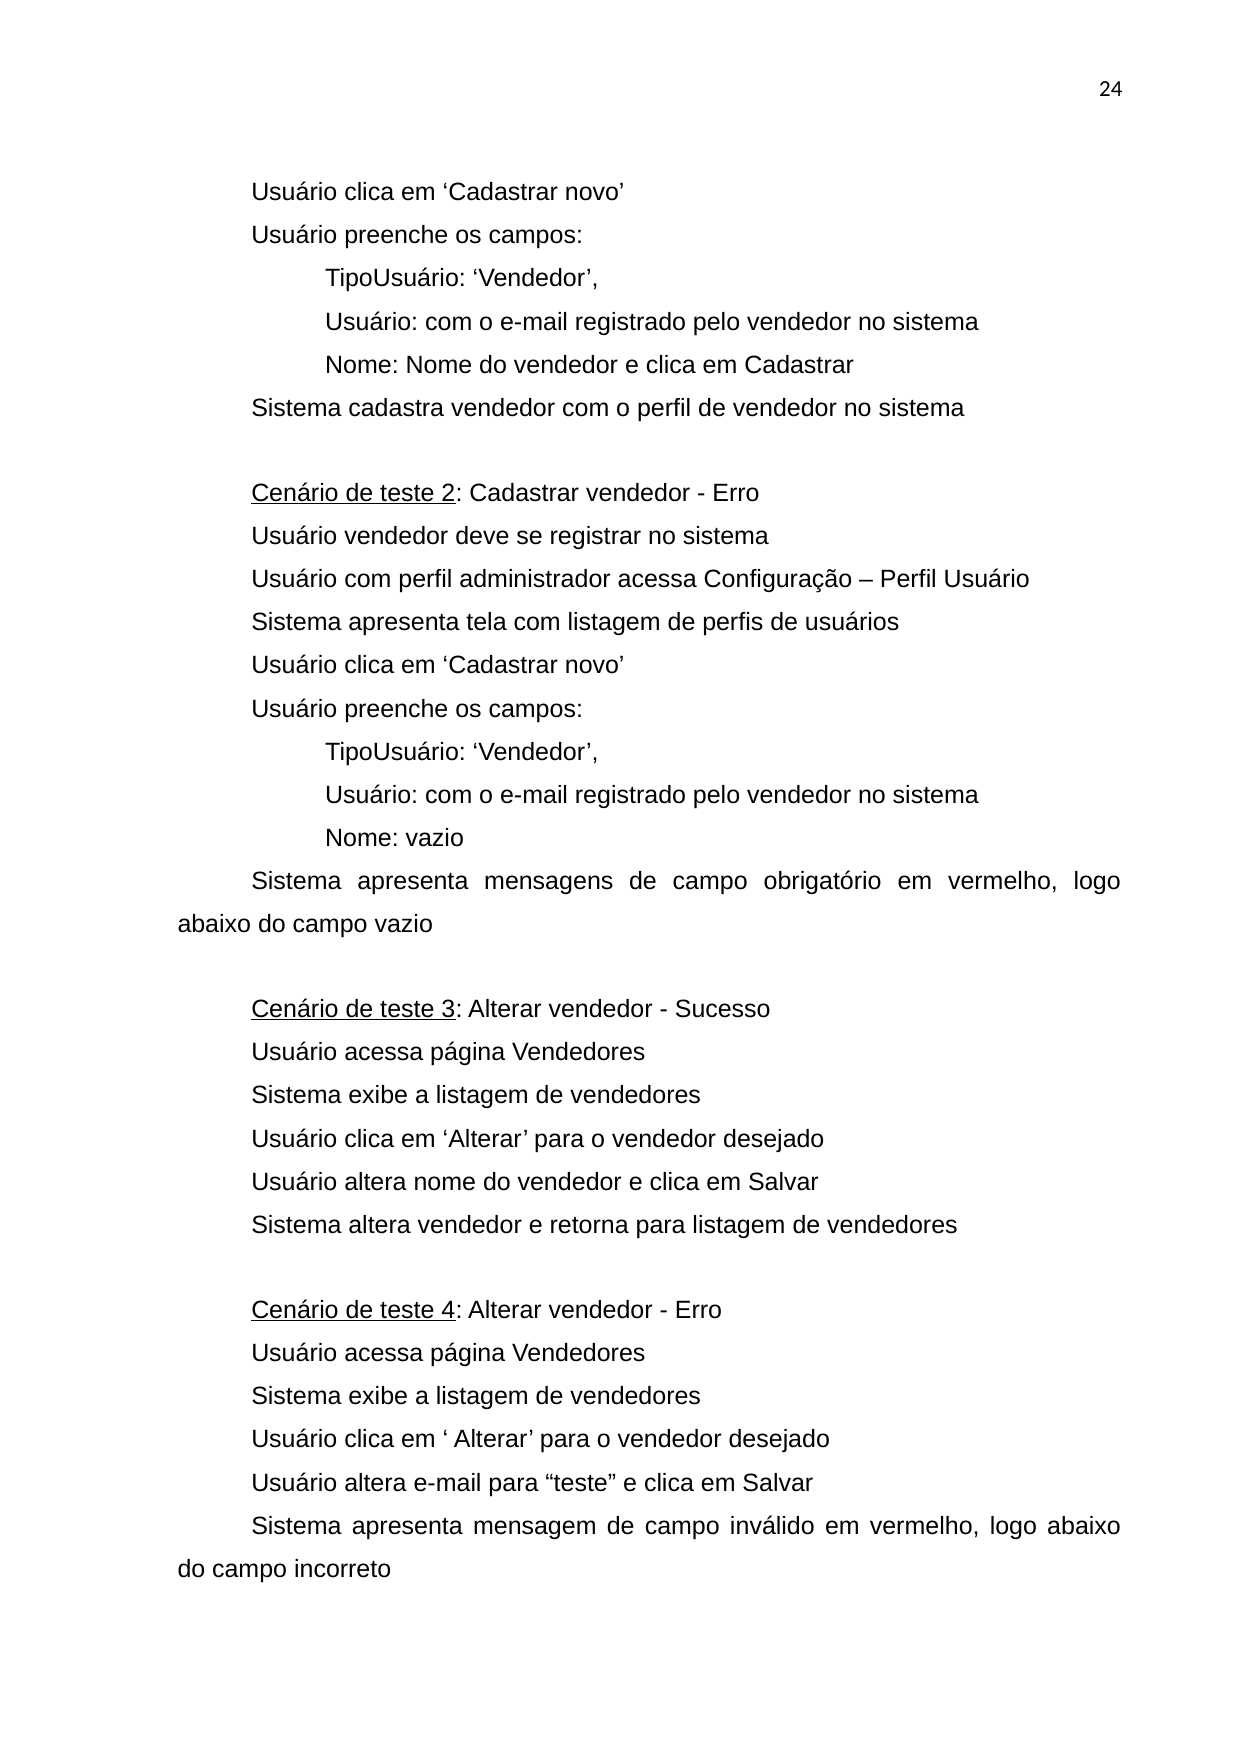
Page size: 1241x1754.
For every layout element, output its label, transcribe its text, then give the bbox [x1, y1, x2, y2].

text Cenário de teste 3: Alterar vendedor - Sucesso [177, 994, 1122, 1023]
text Usuário clica em ‘ Alterar’ para o vendedor desejado [177, 1424, 1122, 1453]
text Cenário de teste 2: Cadastrar vendedor - Erro [177, 478, 1122, 507]
text Nome: vazio [177, 823, 1122, 852]
text Nome: Nome do vendedor e clica em Cadastrar [177, 350, 1122, 378]
text Cenário de teste 4: Alterar vendedor - Erro [177, 1295, 1122, 1324]
text Sistema exibe a listagem de vendedores [177, 1081, 1122, 1109]
text Usuário: com o e-mail registrado pelo vendedor no sistema [177, 780, 1122, 808]
text Sistema cadastra vendedor com o perfil de vendedor no sistema [177, 393, 1122, 422]
text Usuário altera e-mail para “teste” e clica em Salvar [177, 1467, 1122, 1496]
text Usuário acessa página Vendedores [177, 1037, 1122, 1066]
text Usuário clica em ‘Alterar’ para o vendedor desejado [177, 1124, 1122, 1152]
text Usuário: com o e-mail registrado pelo vendedor no sistema [177, 307, 1122, 335]
text TipoUsuário: ‘Vendedor’, [177, 263, 1122, 292]
text Usuário clica em ‘Cadastrar novo’ [177, 650, 1122, 679]
text Usuário com perfil administrador acessa Configuração – Perfil Usuário [177, 564, 1122, 593]
text Sistema altera vendedor e retorna para listagem de vendedores [177, 1210, 1122, 1239]
text Usuário acessa página Vendedores [177, 1338, 1122, 1367]
text Usuário clica em ‘Cadastrar novo’ [177, 177, 1122, 206]
text Usuário altera nome do vendedor e clica em Salvar [177, 1167, 1122, 1196]
text Usuário vendedor deve se registrar no sistema [177, 521, 1122, 550]
text Usuário preenche os campos: [177, 693, 1122, 722]
text Sistema apresenta tela com listagem de perfis de usuários [177, 607, 1122, 636]
text TipoUsuário: ‘Vendedor’, [177, 737, 1122, 765]
text Usuário preenche os campos: [177, 220, 1122, 249]
text Sistema apresenta mensagens de campo obrigatório em vermelho, logo abaixo do campo vazio [177, 866, 1122, 938]
text Sistema apresenta mensagem de campo inválido em vermelho, logo abaixo do campo incorreto [177, 1511, 1122, 1582]
text Sistema exibe a listagem de vendedores [177, 1381, 1122, 1410]
